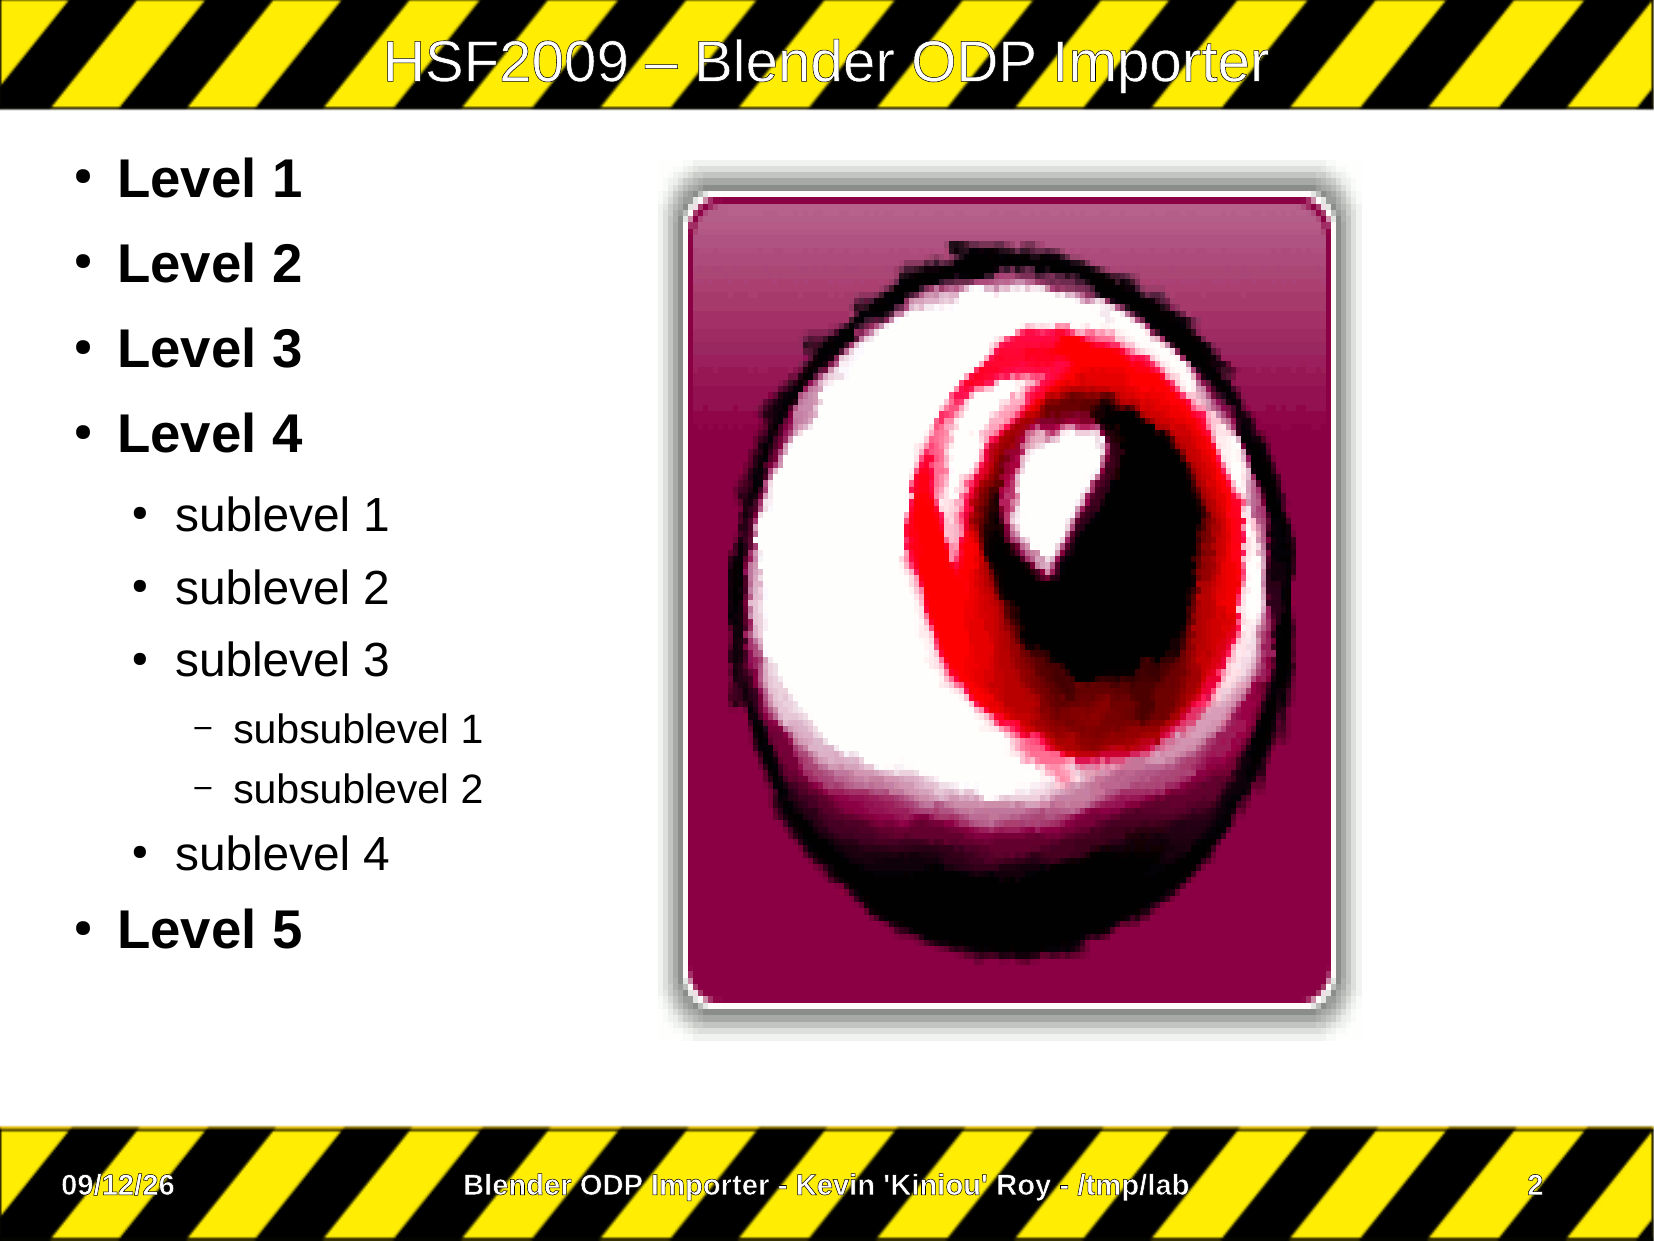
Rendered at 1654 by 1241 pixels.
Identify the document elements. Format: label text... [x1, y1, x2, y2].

list Level 1 Level 2 Level 3 Level 4 sublevel 1 sublevel 2 sublevel 3 subsublevel 1 subsublevel 2 sublevel 4 Level 5 [58, 147, 1595, 967]
title HSF2009 – Blender ODP Importer [73, 14, 1580, 109]
picture [0, 0, 1654, 1241]
